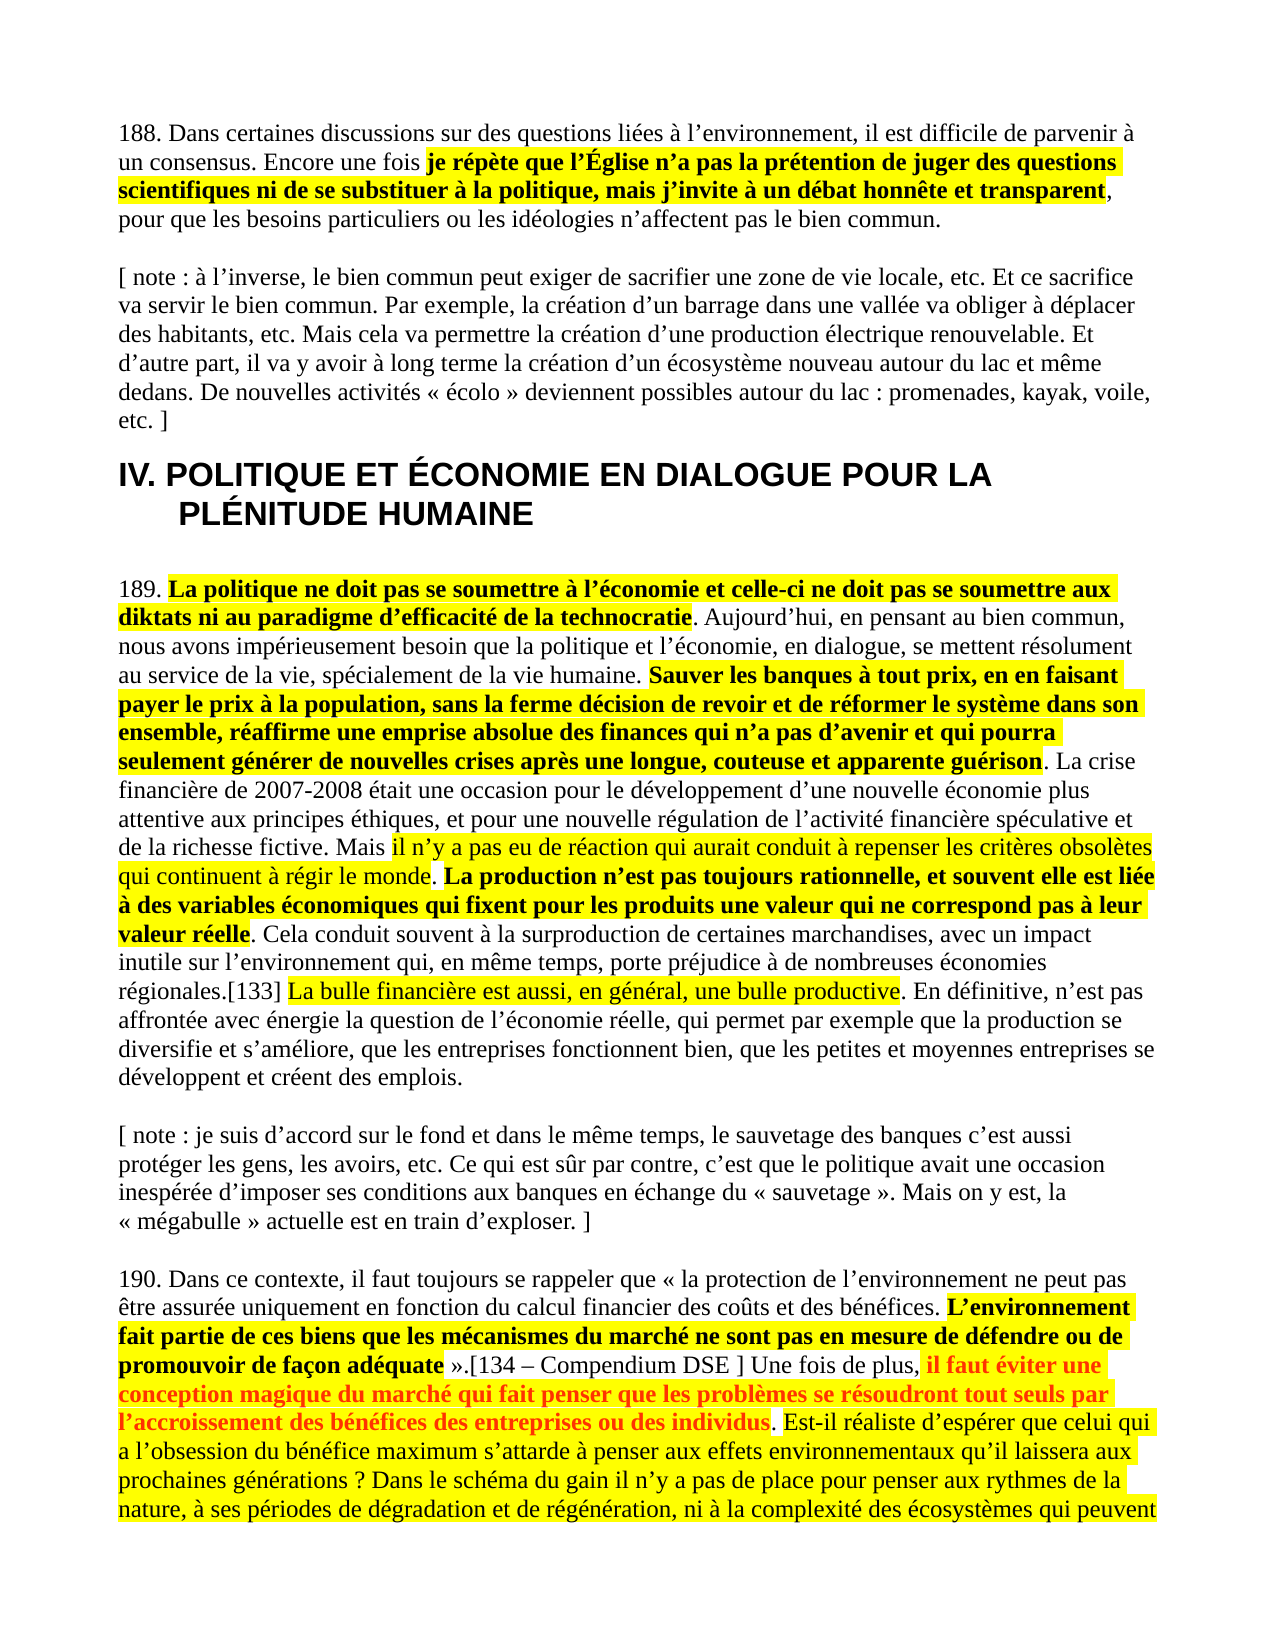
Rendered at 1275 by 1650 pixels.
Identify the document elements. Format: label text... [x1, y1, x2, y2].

text 189. La politique ne doit pas se soumettre à l’économie et celle-ci ne doit pas se soumettre aux diktats ni au paradigme d’efficacité de la technocratie. Aujourd’hui, en pensant au bien commun, nous avons impérieusement besoin que la politique et l’économie, en dialogue, se mettent résolument au service de la vie, spécialement de la vie humaine. Sauver les banques à tout prix, en en faisant payer le prix à la population, sans la ferme décision de revoir et de réformer le système dans son ensemble, réaffirme une emprise absolue des finances qui n’a pas d’avenir et qui pourra seulement générer de nouvelles crises après une longue, couteuse et apparente guérison. La crise financière de 2007-2008 était une occasion pour le développement d’une nouvelle économie plus attentive aux principes éthiques, et pour une nouvelle régulation de l’activité financière spéculative et de la richesse fictive. Mais il n’y a pas eu de réaction qui aurait conduit à repenser les critères obsolètes qui continuent à régir le monde. La production n’est pas toujours rationnelle, et souvent elle est liée à des variables économiques qui fixent pour les produits une valeur qui ne correspond pas à leur valeur réelle. Cela conduit souvent à la surproduction de certaines marchandises, avec un impact inutile sur l’environnement qui, en même temps, porte préjudice à de nombreuses économies régionales.[133] La bulle financière est aussi, en général, une bulle productive. En définitive, n’est pas affrontée avec énergie la question de l’économie réelle, qui permet par exemple que la production se diversifie et s’améliore, que les entreprises fonctionnent bien, que les petites et moyennes entreprises se développent et créent des emplois. [118, 574, 1157, 1091]
text [ note : à l’inverse, le bien commun peut exiger de sacrifier une zone de vie locale, etc. Et ce sacrifice va servir le bien commun. Par exemple, la création d’un barrage dans une vallée va obliger à déplacer des habitants, etc. Mais cela va permettre la création d’une production électrique renouvelable. Et d’autre part, il va y avoir à long terme la création d’un écosystème nouveau autour du lac et même dedans. De nouvelles activités « écolo » deviennent possibles autour du lac : promenades, kayak, voile, etc. ] [118, 262, 1157, 434]
text [ note : je suis d’accord sur le fond et dans le même temps, le sauvetage des banques c’est aussi protéger les gens, les avoirs, etc. Ce qui est sûr par contre, c’est que le politique avait une occasion inespérée d’imposer ses conditions aux banques en échange du « sauvetage ». Mais on y est, la « mégabulle » actuelle est en train d’exploser. ] [118, 1120, 1157, 1235]
text 188. Dans certaines discussions sur des questions liées à l’environnement, il est difficile de parvenir à un consensus. Encore une fois je répète que l’Église n’a pas la prétention de juger des questions scientifiques ni de se substituer à la politique, mais j’invite à un débat honnête et transparent, pour que les besoins particuliers ou les idéologies n’affectent pas le bien commun. [118, 118, 1157, 233]
subtitle IV. POLITIQUE ET ÉCONOMIE EN DIALOGUE POUR LA PLÉNITUDE HUMAINE [118, 455, 1157, 532]
text 190. Dans ce contexte, il faut toujours se rappeler que « la protection de l’environnement ne peut pas être assurée uniquement en fonction du calcul financier des coûts et des bénéfices. L’environnement fait partie de ces biens que les mécanismes du marché ne sont pas en mesure de défendre ou de promouvoir de façon adéquate ».[134 – Compendium DSE ] Une fois de plus, il faut éviter une conception magique du marché qui fait penser que les problèmes se résoudront tout seuls par l’accroissement des bénéfices des entreprises ou des individus. Est-il réaliste d’espérer que celui qui a l’obsession du bénéfice maximum s’attarde à penser aux effets environnementaux qu’il laissera aux prochaines générations ? Dans le schéma du gain il n’y a pas de place pour penser aux rythmes de la nature, à ses périodes de dégradation et de régénération, ni à la complexité des écosystèmes qui peuvent [118, 1264, 1157, 1522]
